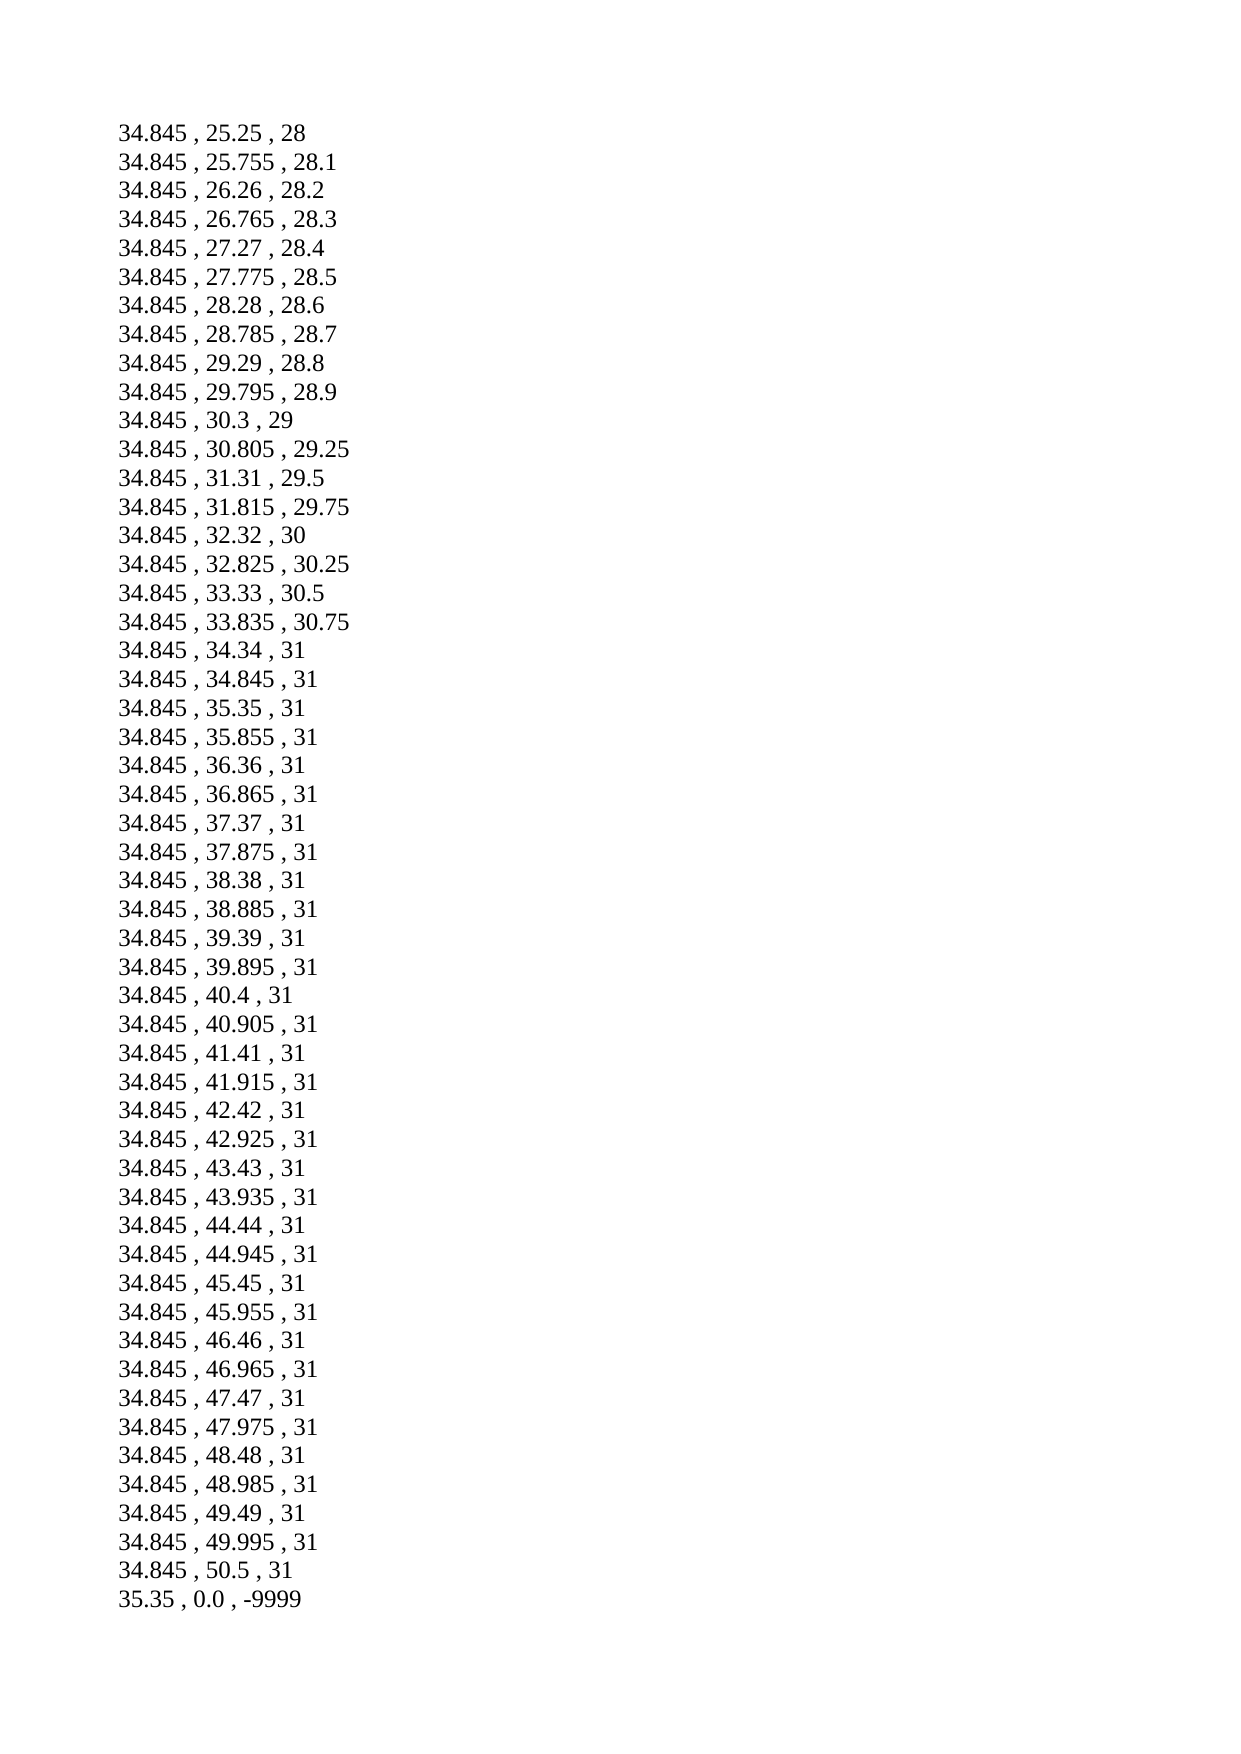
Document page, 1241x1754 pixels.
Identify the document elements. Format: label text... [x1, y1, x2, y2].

text 34.845 , 45.955 , 31 [118, 1297, 1122, 1326]
text 34.845 , 49.995 , 31 [118, 1527, 1122, 1556]
text 34.845 , 35.35 , 31 [118, 693, 1122, 722]
text 34.845 , 48.985 , 31 [118, 1469, 1122, 1498]
text 34.845 , 32.32 , 30 [118, 521, 1122, 549]
text 34.845 , 28.28 , 28.6 [118, 291, 1122, 319]
text 34.845 , 28.785 , 28.7 [118, 319, 1122, 348]
text 34.845 , 25.25 , 28 [118, 118, 1122, 147]
text 34.845 , 40.905 , 31 [118, 1009, 1122, 1038]
text 34.845 , 45.45 , 31 [118, 1268, 1122, 1297]
text 34.845 , 43.935 , 31 [118, 1182, 1122, 1211]
text 34.845 , 29.29 , 28.8 [118, 348, 1122, 377]
text 34.845 , 30.805 , 29.25 [118, 434, 1122, 463]
text 34.845 , 29.795 , 28.9 [118, 377, 1122, 406]
text 34.845 , 36.36 , 31 [118, 751, 1122, 779]
text 34.845 , 46.965 , 31 [118, 1354, 1122, 1383]
text 34.845 , 49.49 , 31 [118, 1498, 1122, 1527]
text 34.845 , 42.925 , 31 [118, 1124, 1122, 1153]
text 34.845 , 26.26 , 28.2 [118, 176, 1122, 204]
text 34.845 , 46.46 , 31 [118, 1326, 1122, 1354]
text 34.845 , 34.845 , 31 [118, 664, 1122, 693]
text 34.845 , 30.3 , 29 [118, 406, 1122, 434]
text 34.845 , 27.775 , 28.5 [118, 262, 1122, 291]
text 35.35 , 0.0 , -9999 [118, 1584, 1122, 1613]
text 34.845 , 27.27 , 28.4 [118, 233, 1122, 262]
text 34.845 , 33.33 , 30.5 [118, 578, 1122, 607]
text 34.845 , 32.825 , 30.25 [118, 549, 1122, 578]
text 34.845 , 41.915 , 31 [118, 1067, 1122, 1096]
text 34.845 , 43.43 , 31 [118, 1153, 1122, 1182]
text 34.845 , 44.44 , 31 [118, 1211, 1122, 1239]
text 34.845 , 37.875 , 31 [118, 837, 1122, 866]
text 34.845 , 39.895 , 31 [118, 952, 1122, 981]
text 34.845 , 31.31 , 29.5 [118, 463, 1122, 492]
text 34.845 , 33.835 , 30.75 [118, 607, 1122, 636]
text 34.845 , 38.885 , 31 [118, 894, 1122, 923]
text 34.845 , 42.42 , 31 [118, 1096, 1122, 1124]
text 34.845 , 31.815 , 29.75 [118, 492, 1122, 521]
text 34.845 , 37.37 , 31 [118, 808, 1122, 837]
text 34.845 , 34.34 , 31 [118, 636, 1122, 664]
text 34.845 , 44.945 , 31 [118, 1239, 1122, 1268]
text 34.845 , 40.4 , 31 [118, 981, 1122, 1009]
text 34.845 , 47.47 , 31 [118, 1383, 1122, 1412]
text 34.845 , 48.48 , 31 [118, 1441, 1122, 1469]
text 34.845 , 50.5 , 31 [118, 1556, 1122, 1584]
text 34.845 , 35.855 , 31 [118, 722, 1122, 751]
text 34.845 , 39.39 , 31 [118, 923, 1122, 952]
text 34.845 , 25.755 , 28.1 [118, 147, 1122, 176]
text 34.845 , 36.865 , 31 [118, 779, 1122, 808]
text 34.845 , 38.38 , 31 [118, 866, 1122, 894]
text 34.845 , 26.765 , 28.3 [118, 204, 1122, 233]
text 34.845 , 41.41 , 31 [118, 1038, 1122, 1067]
text 34.845 , 47.975 , 31 [118, 1412, 1122, 1441]
